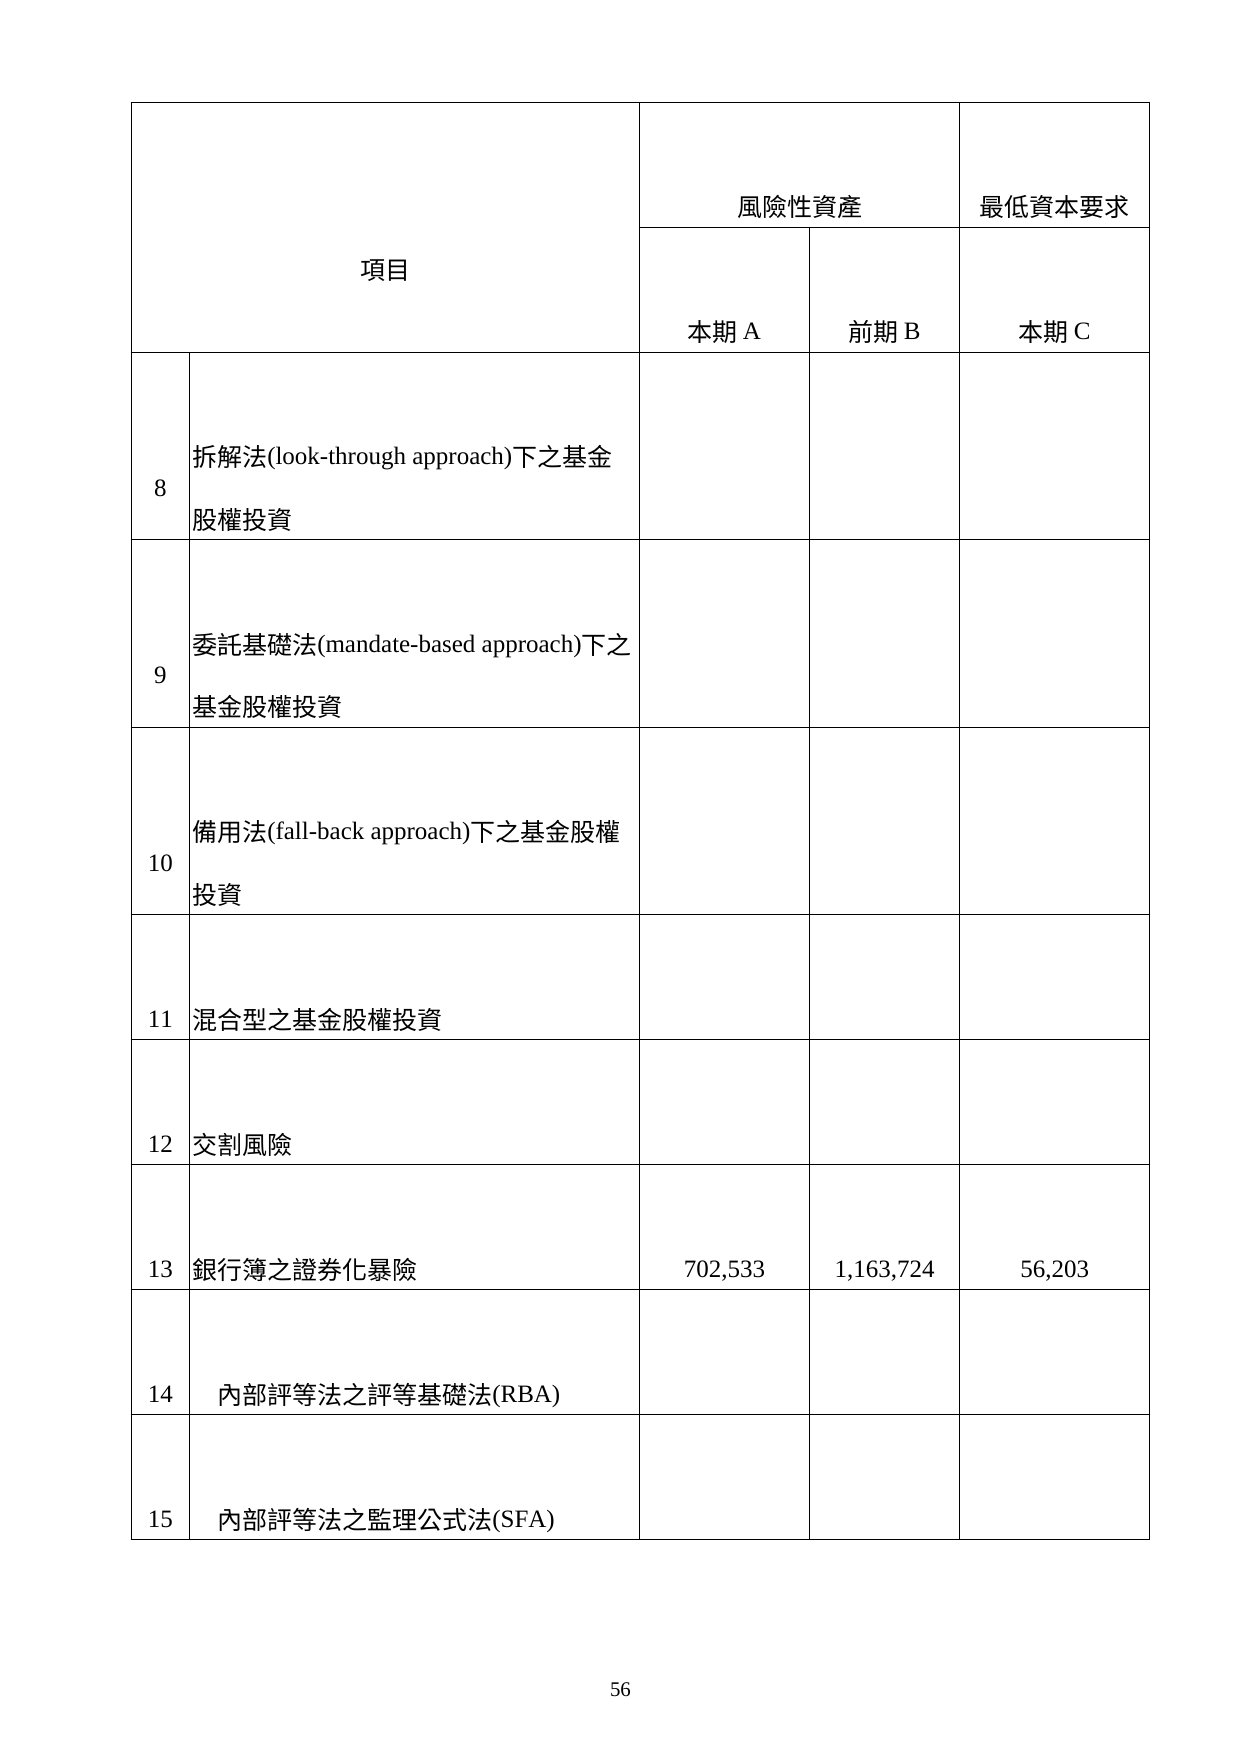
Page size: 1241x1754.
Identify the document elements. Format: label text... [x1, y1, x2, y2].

table_cell 備用法(fall-back approach)下之基金股權投資 [190, 728, 639, 914]
table_cell 12 [132, 1040, 189, 1164]
table_cell 702,533 [640, 1165, 809, 1289]
table_cell 14 [132, 1290, 189, 1414]
table_cell [960, 1415, 1149, 1539]
table_cell 前期B [810, 228, 959, 352]
table_cell 13 [132, 1165, 189, 1289]
table_cell [960, 540, 1149, 727]
table_cell 內部評等法之監理公式法(SFA) [190, 1415, 639, 1539]
table_cell 拆解法(look-through approach)下之基金股權投資 [190, 353, 639, 539]
table_cell [640, 915, 809, 1039]
table_cell [640, 1040, 809, 1164]
table_cell [960, 353, 1149, 539]
table_cell 11 [132, 915, 189, 1039]
table_cell 8 [132, 353, 189, 539]
table_cell [810, 1415, 959, 1539]
table_cell [640, 540, 809, 727]
table_cell [810, 915, 959, 1039]
table_cell [810, 1040, 959, 1164]
table_cell [960, 915, 1149, 1039]
table_cell [810, 540, 959, 727]
table_cell [960, 1290, 1149, 1414]
table_cell 銀行簿之證券化暴險 [190, 1165, 639, 1289]
table_cell [960, 728, 1149, 914]
table_cell [640, 728, 809, 914]
table_header 風險性資產 [640, 103, 959, 227]
table_header 最低資本要求 [960, 103, 1149, 227]
table_cell [810, 728, 959, 914]
table_cell [960, 1040, 1149, 1164]
table_cell 本期A [640, 228, 809, 352]
table_cell 混合型之基金股權投資 [190, 915, 639, 1039]
table_cell 委託基礎法(mandate-based approach)下之基金股權投資 [190, 540, 639, 727]
table_cell 內部評等法之評等基礎法(RBA) [190, 1290, 639, 1414]
table_cell 9 [132, 540, 189, 727]
table_cell 10 [132, 728, 189, 914]
table_cell 1,163,724 [810, 1165, 959, 1289]
table_header 項目 [132, 103, 639, 352]
table_cell [640, 1415, 809, 1539]
table_cell 56,203 [960, 1165, 1149, 1289]
table_cell [640, 1290, 809, 1414]
table_cell [640, 353, 809, 539]
table_cell 交割風險 [190, 1040, 639, 1164]
table_cell 本期C [960, 228, 1149, 352]
table_cell [810, 353, 959, 539]
table_cell [810, 1290, 959, 1414]
table_cell 15 [132, 1415, 189, 1539]
